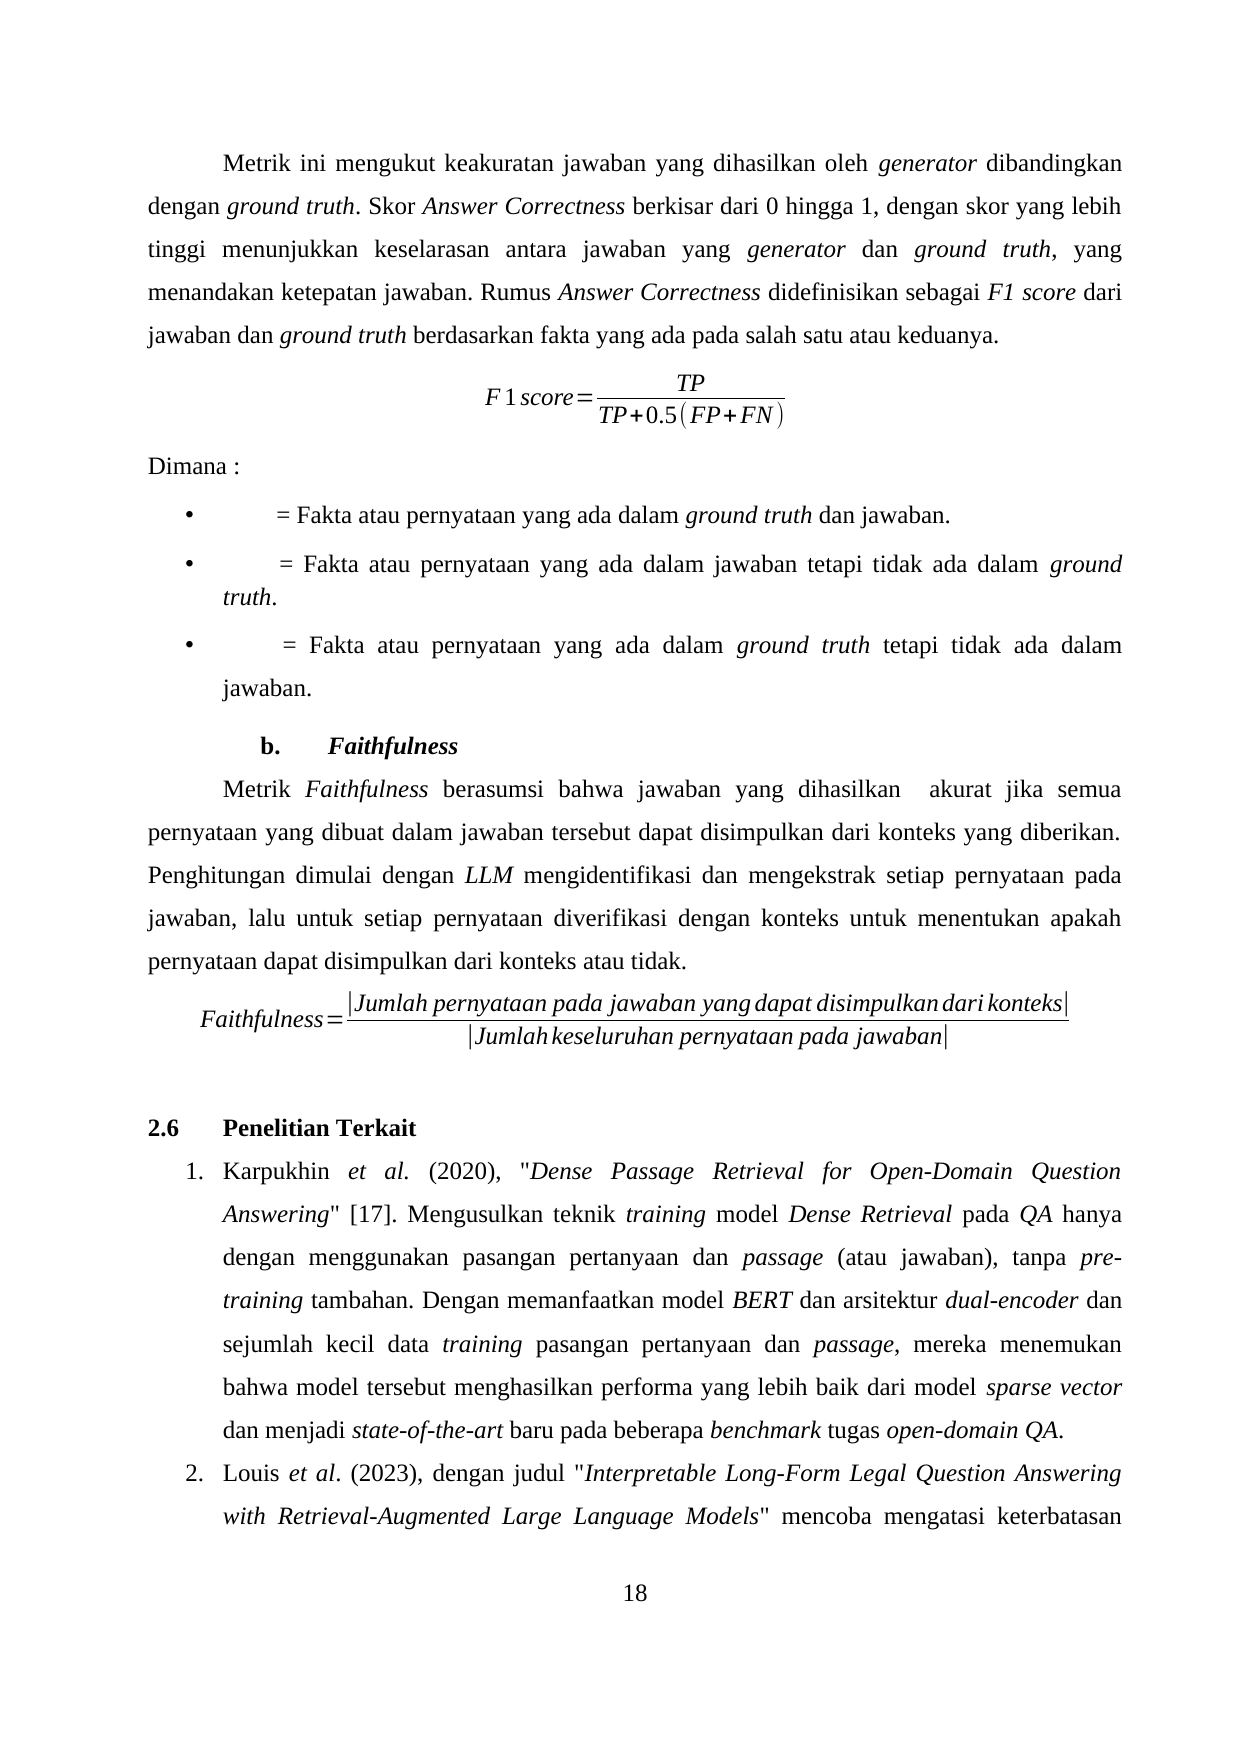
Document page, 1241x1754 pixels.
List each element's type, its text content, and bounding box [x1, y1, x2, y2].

text Dimana : [148, 451, 1122, 480]
text Metrik Faithfulness berasumsi bahwa jawaban yang dihasilkan akurat jika semua pernyataan yang dibuat dalam jawaban tersebut dapat disimpulkan dari konteks yang diberikan. Penghitungan dimulai dengan LLM mengidentifikasi dan mengekstrak setiap pernyataan pada jawaban, lalu untuk setiap pernyataan diverifikasi dengan konteks untuk menentukan apakah pernyataan dapat disimpulkan dari konteks atau tidak. [148, 774, 1122, 975]
list = Fakta atau pernyataan yang ada dalam ground truth dan jawaban. [185, 500, 1122, 529]
list Faithfulness [260, 731, 1122, 759]
list = Fakta atau pernyataan yang ada dalam ground truth tetapi tidak ada dalam jawaban. [185, 630, 1122, 702]
subtitle Penelitian Terkait [148, 1113, 1122, 1142]
list = Fakta atau pernyataan yang ada dalam jawaban tetapi tidak ada dalam ground truth. [185, 549, 1122, 611]
text Metrik ini mengukut keakuratan jawaban yang dihasilkan oleh generator dibandingkan dengan ground truth. Skor Answer Correctness berkisar dari 0 hingga 1, dengan skor yang lebih tinggi menunjukkan keselarasan antara jawaban yang generator dan ground truth, yang menandakan ketepatan jawaban. Rumus Answer Correctness didefinisikan sebagai F1 score dari jawaban dan ground truth berdasarkan fakta yang ada pada salah satu atau keduanya. [148, 148, 1122, 349]
list Karpukhin et al. (2020), "Dense Passage Retrieval for Open-Domain Question Answering" [17]. Mengusulkan teknik training model Dense Retrieval pada QA hanya dengan menggunakan pasangan pertanyaan dan passage (atau jawaban), tanpa pre-training tambahan. Dengan memanfaatkan model BERT dan arsitektur dual-encoder dan sejumlah kecil data training pasangan pertanyaan dan passage, mereka menemukan bahwa model tersebut menghasilkan performa yang lebih baik dari model sparse vector dan menjadi state-of-the-art baru pada beberapa benchmark tugas open-domain QA. [185, 1156, 1122, 1444]
list Louis et al. (2023), dengan judul "Interpretable Long-Form Legal Question Answering with Retrieval-Augmented Large Language Models" mencoba mengatasi keterbatasan [185, 1458, 1122, 1530]
